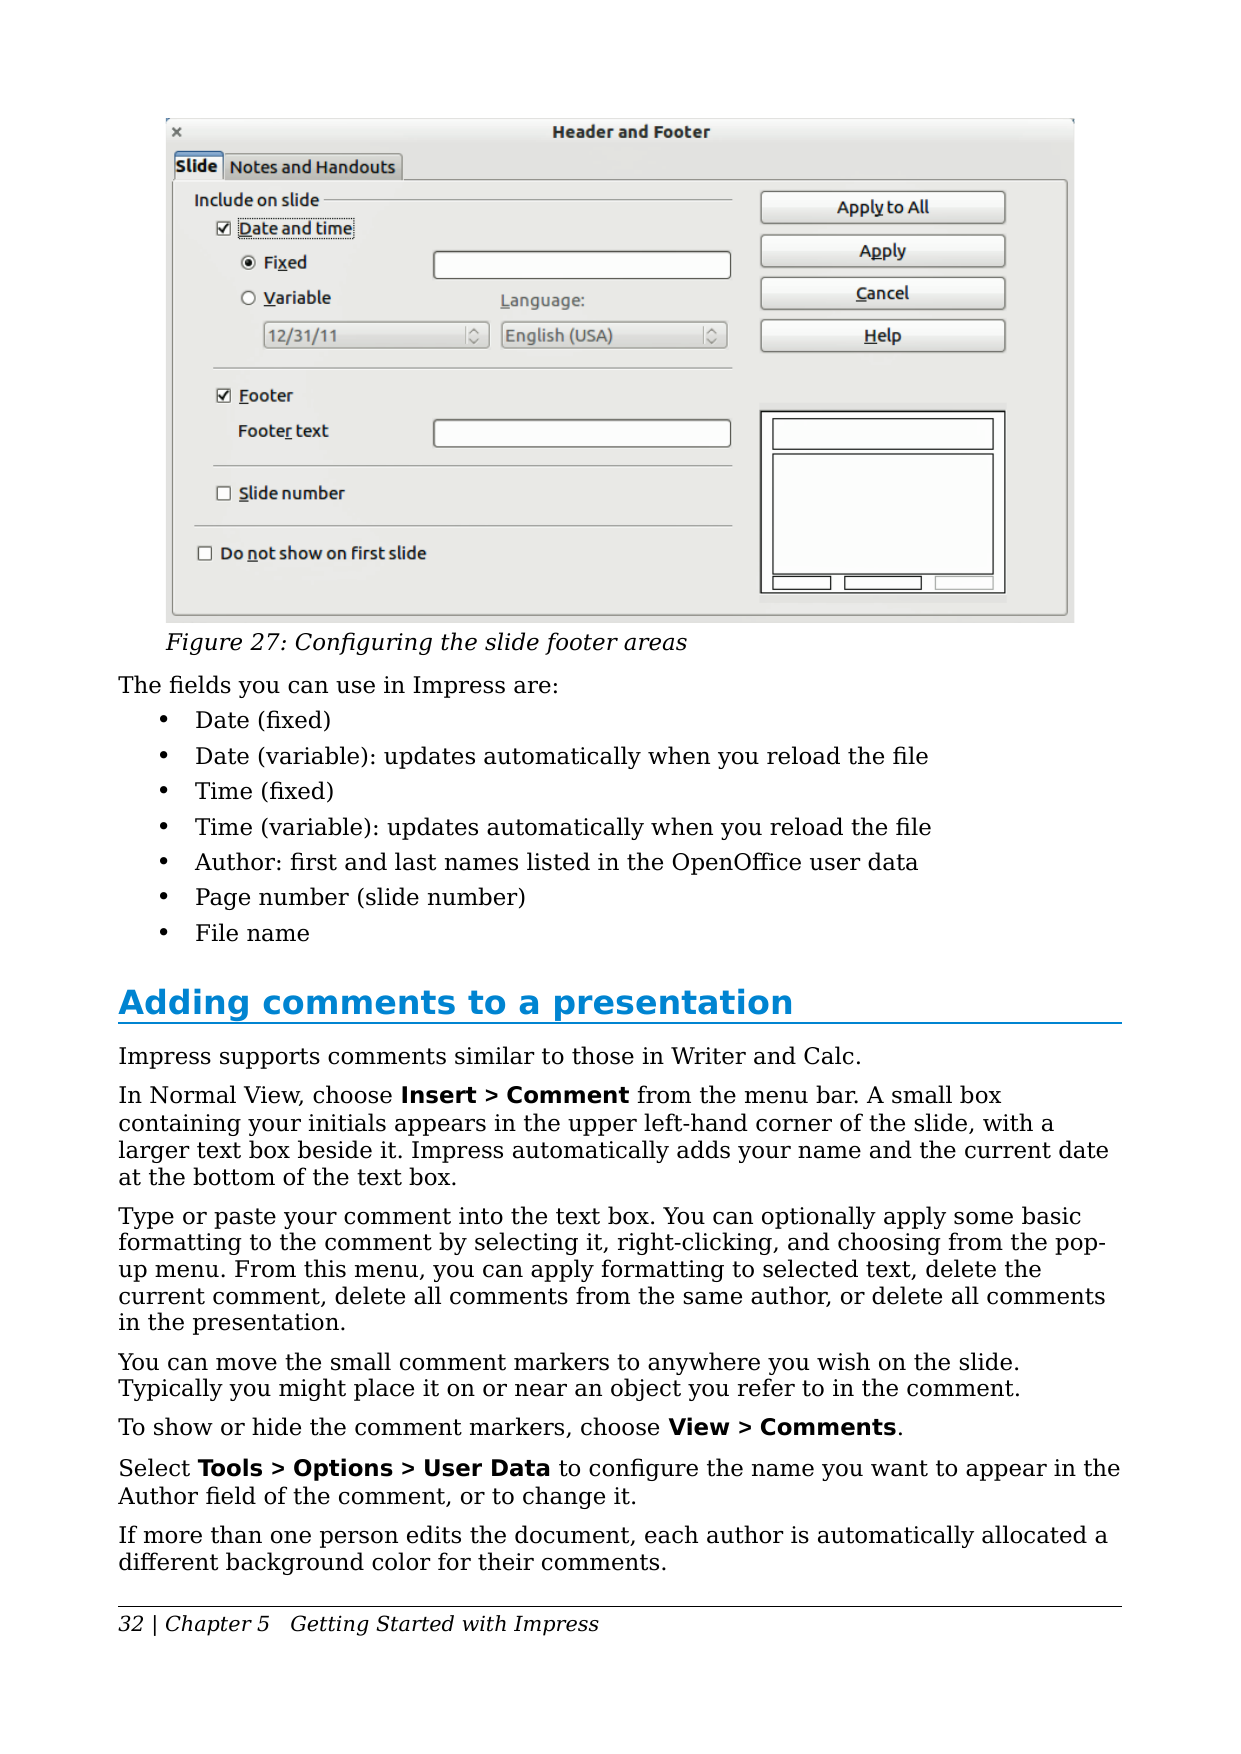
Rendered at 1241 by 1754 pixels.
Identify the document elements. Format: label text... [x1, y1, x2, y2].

text Impress supports comments similar to those in Writer and Calc. [118, 1043, 1122, 1070]
text If more than one person edits the document, each author is automatically allocated a different background color for their comments. [118, 1522, 1122, 1576]
text To show or hide the comment markers, choose View > Comments. [118, 1414, 1122, 1443]
subtitle Adding comments to a presentation [118, 983, 1122, 1022]
list Time (fixed) [156, 776, 1122, 806]
text Figure 27: Configuring the slide footer areas [166, 629, 1074, 655]
text In Normal View, choose Insert > Comment from the menu bar. A small box containing your initials appears in the upper left-hand corner of the slide, with a larger text box beside it. Impress automatically adds your name and the current date at the bottom of the text box. [118, 1082, 1122, 1190]
list The fields you can use in Impress are: [118, 672, 1122, 699]
list File name [156, 918, 1122, 947]
text Type or paste your comment into the text box. You can optionally apply some basic formatting to the comment by selecting it, right-clicking, and choosing from the pop-up menu. From this menu, you can apply formatting to selected text, delete the current comment, delete all comments from the same author, or delete all comments in the presentation. [118, 1203, 1122, 1336]
list Author: first and last names listed in the OpenOffice user data [156, 847, 1122, 876]
list Date (variable): updates automatically when you reload the file [156, 741, 1122, 770]
list Time (variable): updates automatically when you reload the file [156, 812, 1122, 841]
text Select Tools > Options > User Data to configure the name you want to appear in the Author field of the comment, or to change it. [118, 1455, 1122, 1510]
text You can move the small comment markers to anywhere you wish on the slide. Typically you might place it on or near an object you refer to in the comment. [118, 1349, 1122, 1402]
list Page number (slide number) [156, 883, 1122, 912]
list Date (fixed) [156, 706, 1122, 735]
picture [165, 118, 1075, 623]
